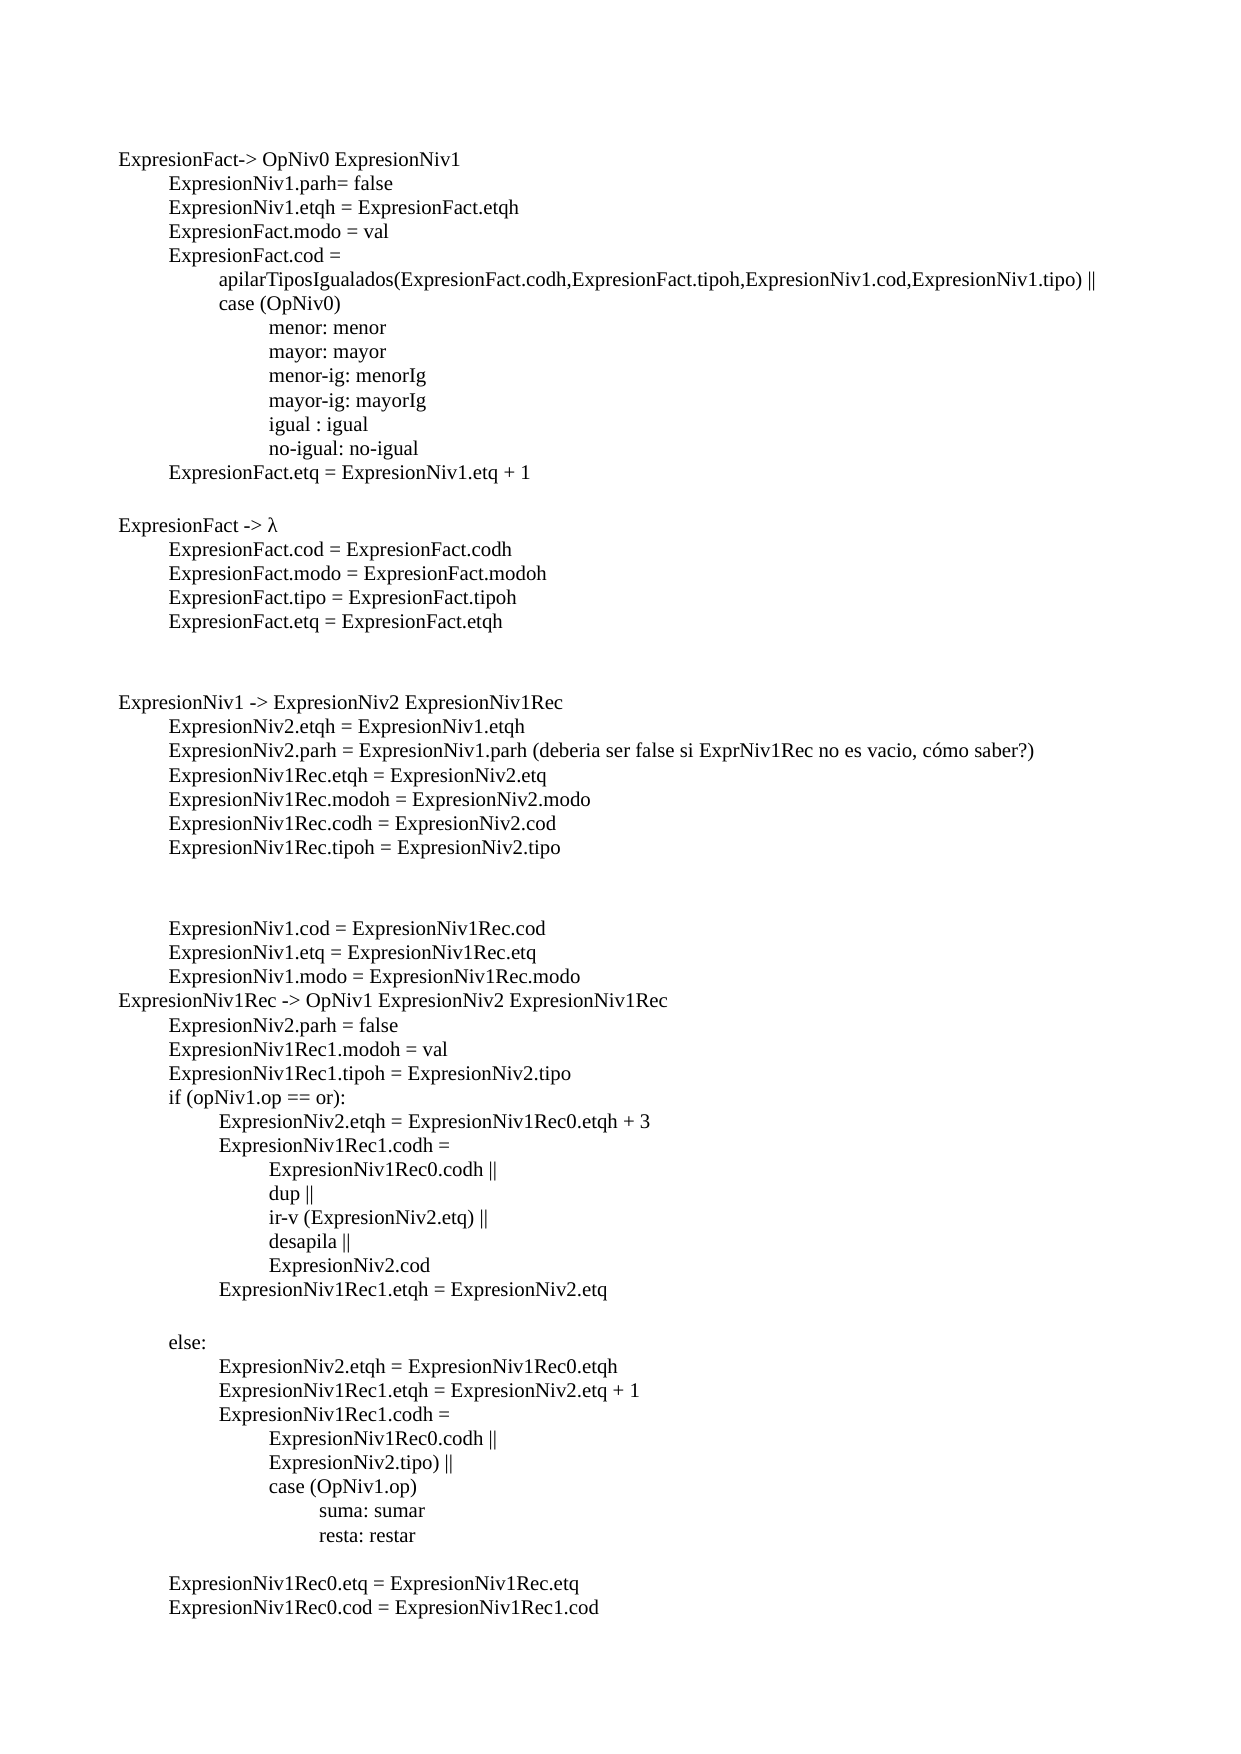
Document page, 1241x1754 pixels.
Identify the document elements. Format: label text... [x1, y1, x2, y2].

text ExpresionNiv1Rec0.codh || [118, 1426, 1122, 1450]
text case (OpNiv0) [118, 291, 1122, 315]
text ExpresionNiv2.etqh = ExpresionNiv1Rec0.etqh [118, 1354, 1122, 1378]
text desapila || [118, 1229, 1122, 1253]
text ExpresionNiv1.etq = ExpresionNiv1Rec.etq [118, 940, 1122, 964]
text ExpresionNiv1Rec1.codh = [118, 1402, 1122, 1426]
text ExpresionNiv1Rec -> OpNiv1 ExpresionNiv2 ExpresionNiv1Rec [118, 988, 1122, 1012]
text ExpresionNiv1.cod = ExpresionNiv1Rec.cod [118, 916, 1122, 940]
text ExpresionNiv2.cod [118, 1253, 1122, 1277]
text ExpresionFact.tipo = ExpresionFact.tipoh [118, 585, 1122, 609]
text no-igual: no-igual [118, 436, 1122, 460]
text ExpresionNiv1.etqh = ExpresionFact.etqh [118, 195, 1122, 219]
text ir-v (ExpresionNiv2.etq) || [118, 1205, 1122, 1229]
text ExpresionFact.etq = ExpresionFact.etqh [118, 609, 1122, 633]
text ExpresionNiv1Rec.modoh = ExpresionNiv2.modo [118, 787, 1122, 811]
text dup || [118, 1181, 1122, 1205]
text menor: menor [118, 315, 1122, 339]
text ExpresionNiv2.tipo) || [118, 1450, 1122, 1474]
text ExpresionNiv1.modo = ExpresionNiv1Rec.modo [118, 964, 1122, 988]
text ExpresionNiv1Rec0.cod = ExpresionNiv1Rec1.cod [118, 1595, 1122, 1619]
text ExpresionFact-> OpNiv0 ExpresionNiv1 [118, 147, 1122, 171]
text ExpresionNiv2.etqh = ExpresionNiv1.etqh [118, 714, 1122, 738]
text ExpresionNiv1Rec0.etq = ExpresionNiv1Rec.etq [118, 1571, 1122, 1595]
text else: [118, 1330, 1122, 1354]
text ExpresionNiv2.parh = ExpresionNiv1.parh (deberia ser false si ExprNiv1Rec no es vacio, cómo saber?) [118, 738, 1122, 762]
text ExpresionNiv1Rec0.codh || [118, 1157, 1122, 1181]
text ExpresionNiv1Rec.codh = ExpresionNiv2.cod [118, 811, 1122, 835]
text ExpresionNiv1Rec1.tipoh = ExpresionNiv2.tipo [118, 1061, 1122, 1085]
text ExpresionFact.modo = val [118, 219, 1122, 243]
text ExpresionFact -> λ [118, 512, 1122, 537]
text if (opNiv1.op == or): [118, 1085, 1122, 1109]
text ExpresionNiv1Rec.tipoh = ExpresionNiv2.tipo [118, 835, 1122, 859]
text ExpresionFact.modo = ExpresionFact.modoh [118, 561, 1122, 585]
text ExpresionNiv1Rec1.codh = [118, 1133, 1122, 1157]
text suma: sumar [118, 1498, 1122, 1522]
text ExpresionFact.etq = ExpresionNiv1.etq + 1 [118, 460, 1122, 484]
text ExpresionFact.cod = ExpresionFact.codh [118, 537, 1122, 561]
text ExpresionNiv1 -> ExpresionNiv2 ExpresionNiv1Rec [118, 690, 1122, 714]
text ExpresionNiv1Rec1.etqh = ExpresionNiv2.etq + 1 [118, 1378, 1122, 1402]
text apilarTiposIgualados(ExpresionFact.codh,ExpresionFact.tipoh,ExpresionNiv1.cod,ExpresionNiv1.tipo) || [118, 267, 1122, 291]
text case (OpNiv1.op) [118, 1474, 1122, 1498]
text resta: restar [118, 1522, 1122, 1547]
text mayor: mayor [118, 339, 1122, 363]
text igual : igual [118, 412, 1122, 436]
text menor-ig: menorIg [118, 363, 1122, 387]
text ExpresionNiv1.parh= false [118, 171, 1122, 195]
text ExpresionNiv1Rec1.modoh = val [118, 1037, 1122, 1061]
text ExpresionNiv1Rec.etqh = ExpresionNiv2.etq [118, 762, 1122, 787]
text ExpresionNiv2.etqh = ExpresionNiv1Rec0.etqh + 3 [118, 1109, 1122, 1133]
text mayor-ig: mayorIg [118, 387, 1122, 412]
text ExpresionFact.cod = [118, 243, 1122, 267]
text ExpresionNiv1Rec1.etqh = ExpresionNiv2.etq [118, 1277, 1122, 1301]
text ExpresionNiv2.parh = false [118, 1012, 1122, 1037]
